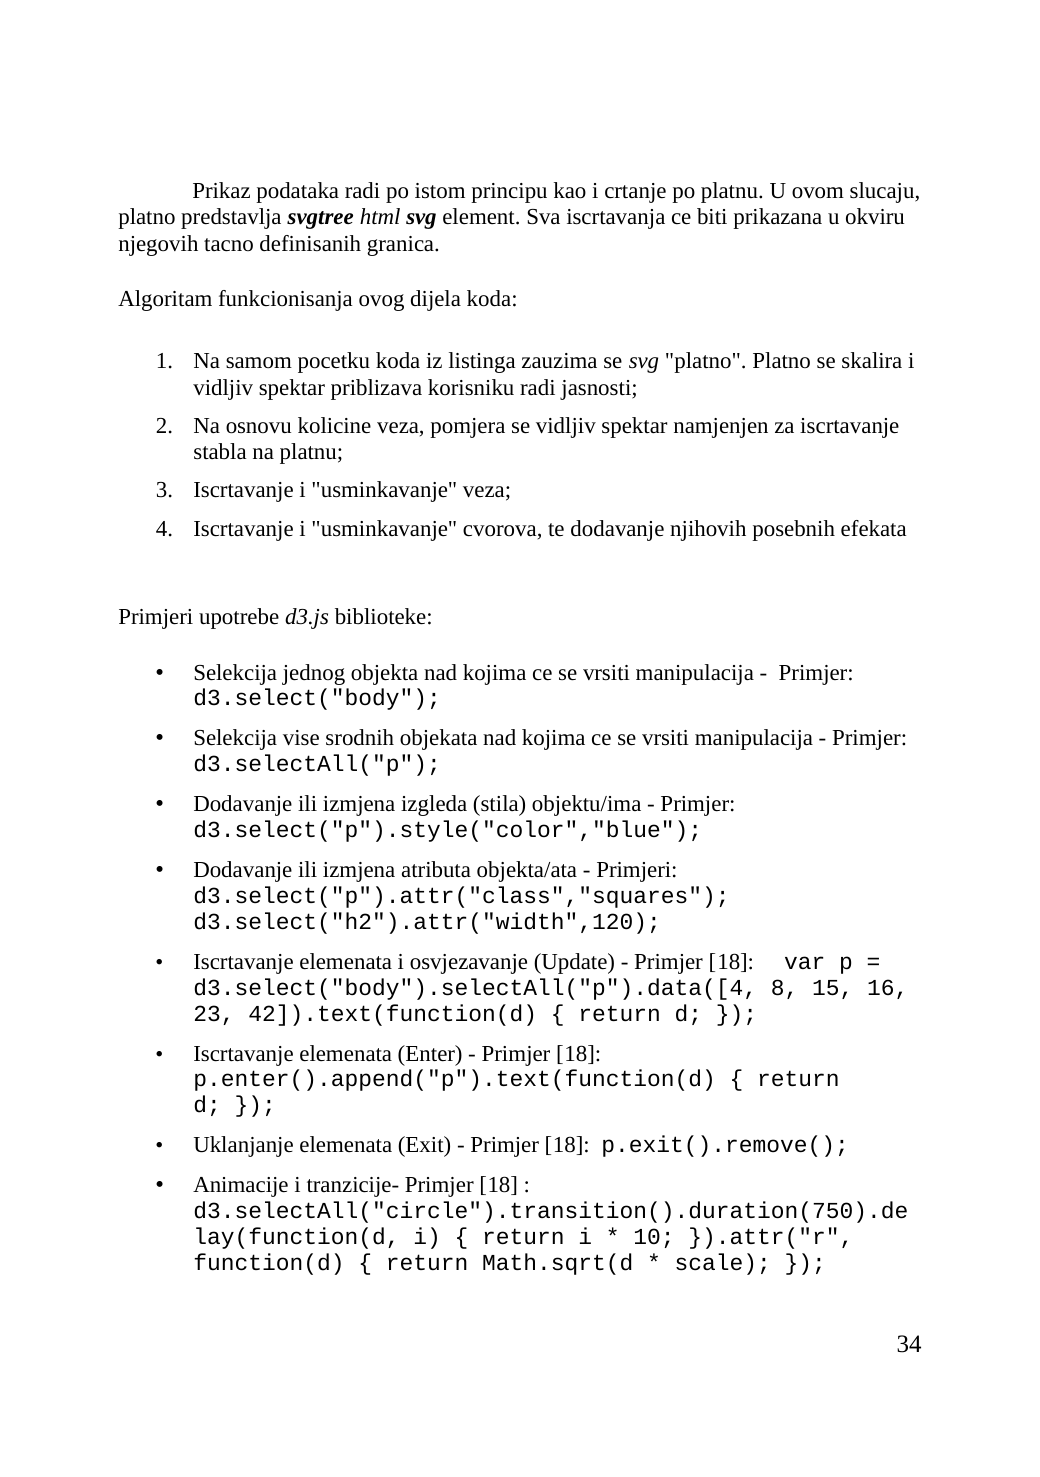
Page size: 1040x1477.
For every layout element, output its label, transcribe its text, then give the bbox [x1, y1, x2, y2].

list Selekcija vise srodnih objekata nad kojima ce se vrsiti manipulacija - Primjer: d3.selectAll("p"); [156, 724, 921, 778]
list Na samom pocetku koda iz listinga zauzima se svg "platno". Platno se skalira i vidljiv spektar priblizava korisniku radi jasnosti; [156, 347, 921, 400]
list Iscrtavanje elemenata (Enter) - Primjer [18]: p.enter().append("p").text(function(d) { return d; }); [156, 1039, 921, 1120]
list Dodavanje ili izmjena atributa objekta/ata - Primjeri: d3.select("p").attr("class","squares"); d3.select("h2").attr("width",120); [156, 856, 921, 936]
list Selekcija jednog objekta nad kojima ce se vrsiti manipulacija - Primjer: d3.select("body"); [156, 658, 921, 713]
list Uklanjanje elemenata (Exit) - Primjer [18]: p.exit().remove(); [156, 1131, 921, 1159]
list Iscrtavanje i "usminkavanje" veza; [156, 476, 921, 503]
list Animacije i tranzicije- Primjer [18] : d3.selectAll("circle").transition().duration(750).delay(function(d, i) { return i * 10; }).attr("r", function(d) { return Math.sqrt(d * scale); }); [156, 1171, 921, 1277]
text Algoritam funkcionisanja ovog dijela koda: [118, 285, 921, 312]
text Prikaz podataka radi po istom principu kao i crtanje po platnu. U ovom slucaju, platno predstavlja svgtree html svg element. Sva iscrtavanja ce biti prikazana u okviru njegovih tacno definisanih granica. [118, 177, 921, 256]
list Iscrtavanje i "usminkavanje" cvorova, te dodavanje njihovih posebnih efekata [156, 514, 921, 541]
list Dodavanje ili izmjena izgleda (stila) objektu/ima - Primjer: d3.select("p").style("color","blue"); [156, 790, 921, 844]
list Iscrtavanje elemenata i osvjezavanje (Update) - Primjer [18]: var p = d3.select("body").selectAll("p").data([4, 8, 15, 16, 23, 42]).text(function(d) { return d; }); [156, 948, 921, 1028]
text Primjeri upotrebe d3.js biblioteke: [118, 603, 921, 629]
list Na osnovu kolicine veza, pomjera se vidljiv spektar namjenjen za iscrtavanje stabla na platnu; [156, 412, 921, 464]
